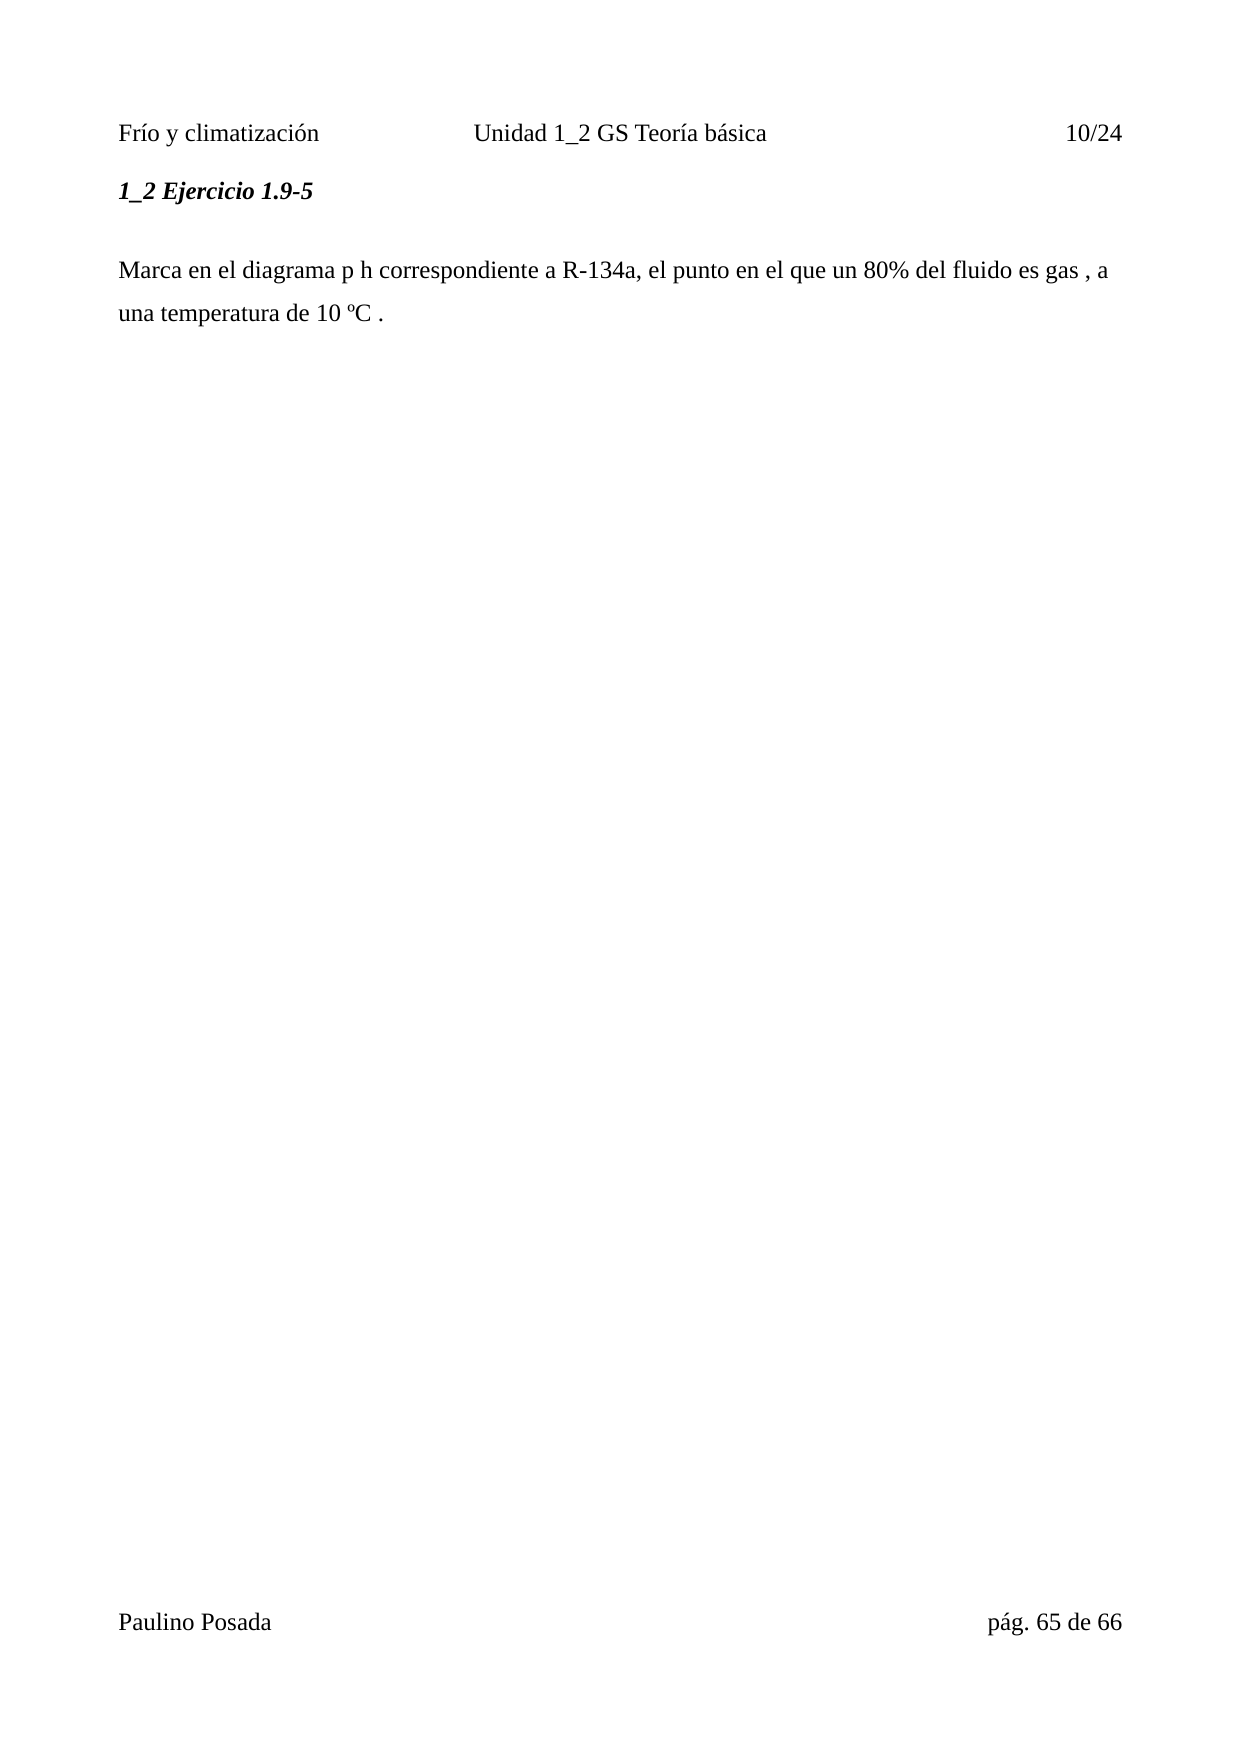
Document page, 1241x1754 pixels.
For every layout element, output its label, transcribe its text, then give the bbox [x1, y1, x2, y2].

text Marca en el diagrama p h correspondiente a R-134a, el punto en el que un 80% del fluido es gas , a una temperatura de 10 ºC . [118, 255, 1122, 327]
text 1_2 Ejercicio 1.9-5 [118, 176, 1122, 205]
